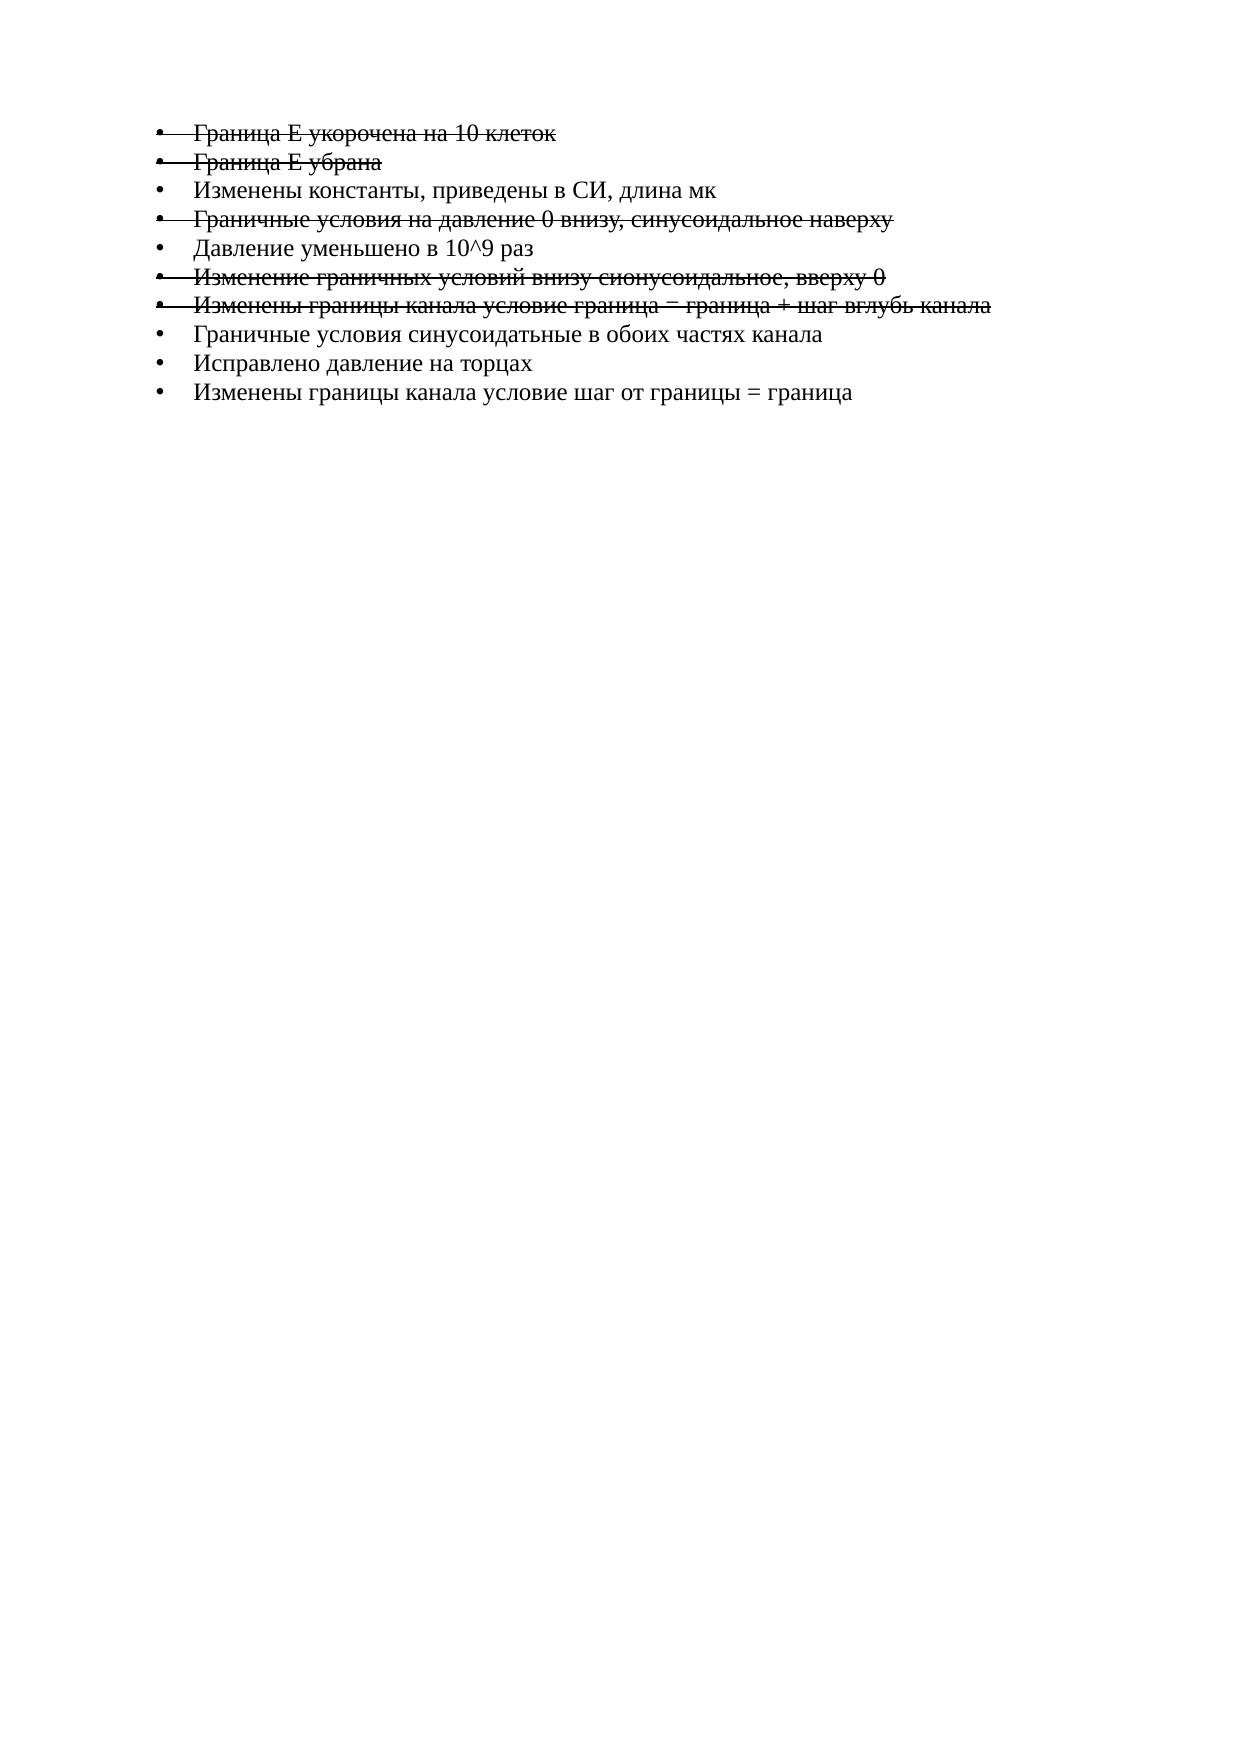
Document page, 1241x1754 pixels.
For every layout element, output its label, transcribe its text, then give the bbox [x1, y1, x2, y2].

list Изменены границы канала условие шаг от границы = граница [156, 377, 1122, 406]
list Граничные условия на давление 0 внизу, синусоидальное наверху [156, 204, 1122, 233]
list Граничные условия синусоидатьные в обоих частях канала [156, 319, 1122, 348]
list Давление уменьшено в 10^9 раз [156, 233, 1122, 262]
list Граница Е убрана [156, 147, 1122, 176]
list Изменены границы канала условие граница = граница + шаг вглубь канала [156, 291, 1122, 319]
list Исправлено давление на торцах [156, 348, 1122, 377]
list Изменение граничных условий внизу сионусоидальное, вверху 0 [156, 262, 1122, 291]
list Изменены константы, приведены в СИ, длина мк [156, 176, 1122, 204]
list Граница E укорочена на 10 клеток [156, 118, 1122, 147]
